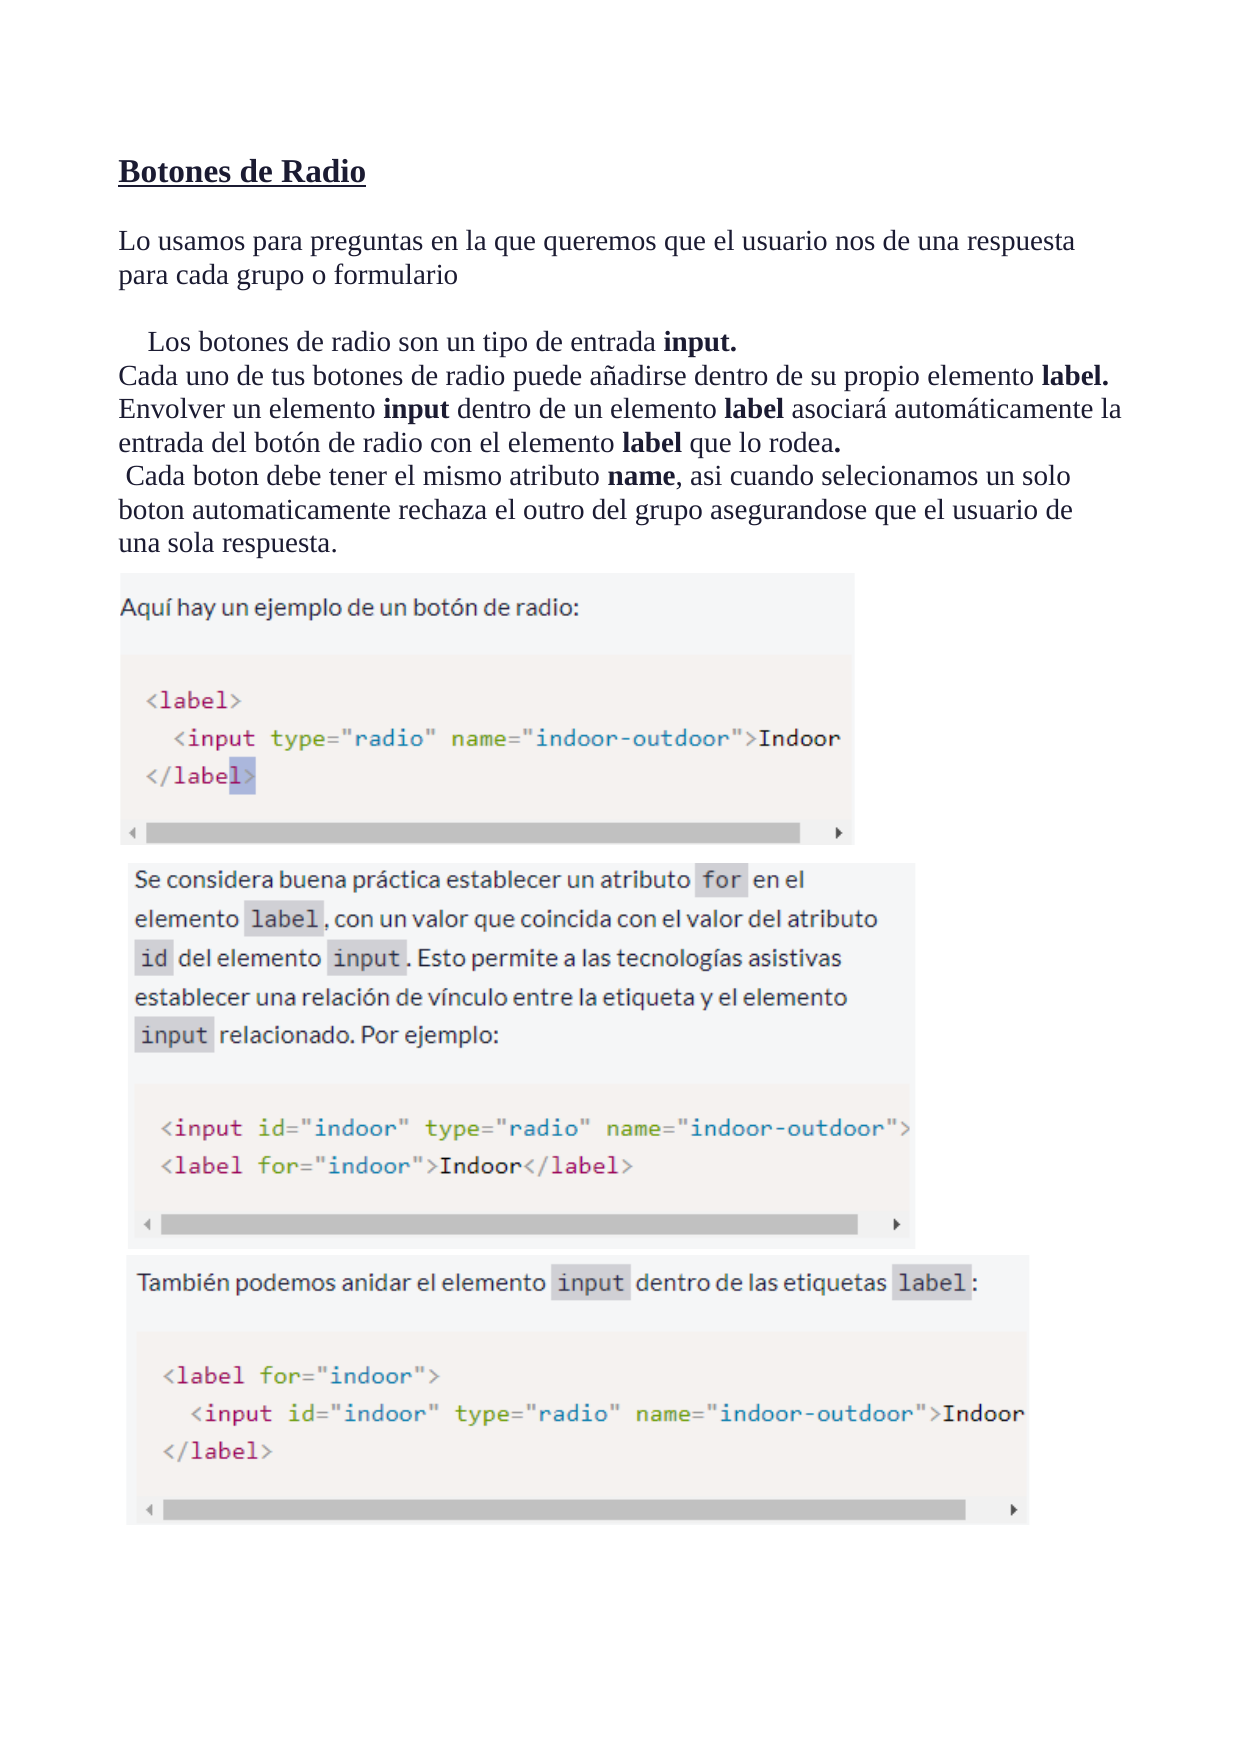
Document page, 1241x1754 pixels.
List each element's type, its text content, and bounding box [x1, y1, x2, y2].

text Cada boton debe tener el mismo atributo name, asi cuando selecionamos un solo boton automaticamente rechaza el outro del grupo asegurandose que el usuario de una sola respuesta. [118, 458, 1122, 559]
text Lo usamos para preguntas en la que queremos que el usuario nos de una respuesta para cada grupo o formulario [118, 223, 1122, 291]
text Cada uno de tus botones de radio puede añadirse dentro de su propio elemento label. Envolver un elemento input dentro de un elemento label asociará automáticamente la entrada del botón de radio con el elemento label que lo rodea. [118, 358, 1122, 458]
picture [127, 863, 916, 1249]
text Los botones de radio son un tipo de entrada input. [118, 324, 1122, 358]
picture [120, 573, 855, 845]
picture [126, 1255, 1030, 1525]
text Botones de Radio [118, 152, 1122, 190]
